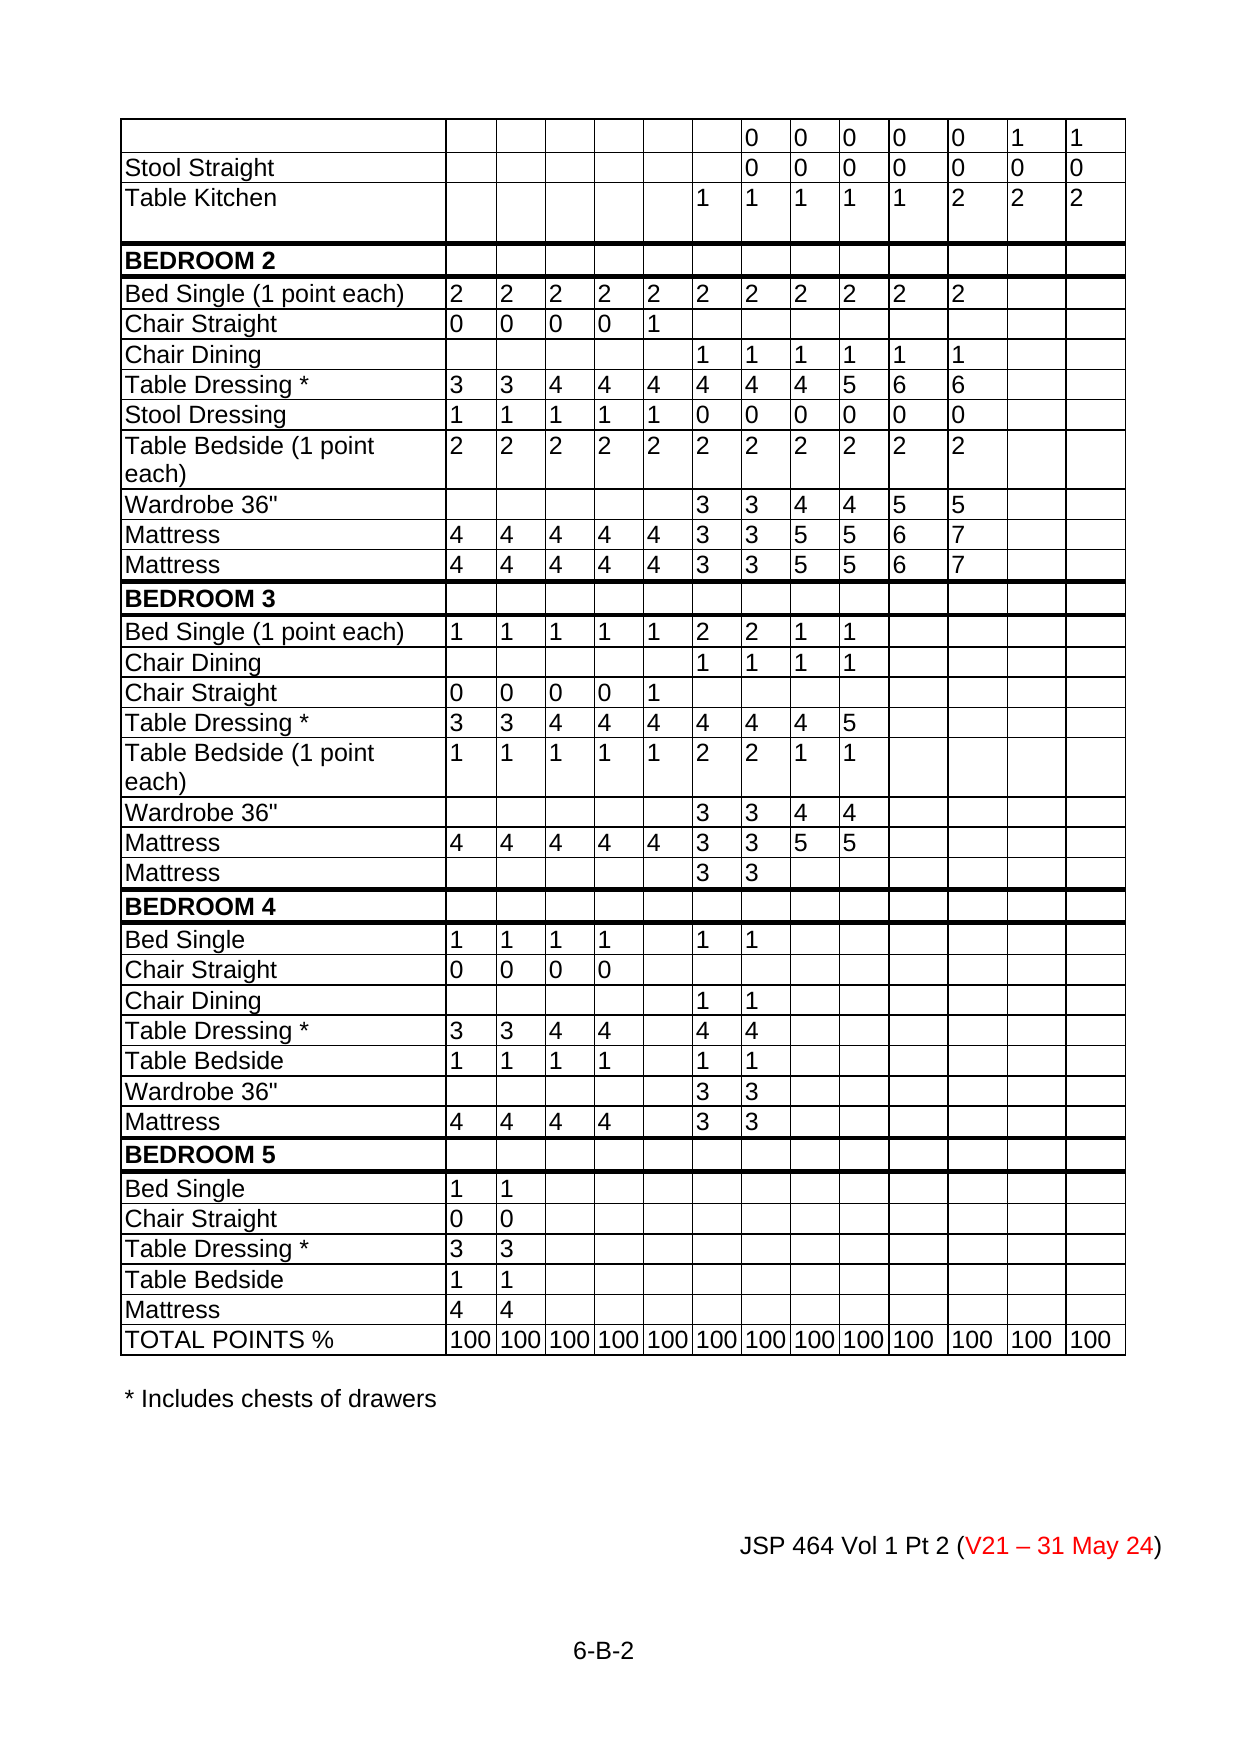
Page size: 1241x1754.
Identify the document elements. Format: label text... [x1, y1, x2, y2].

table_cell 7 [949, 550, 1007, 579]
table_cell [447, 120, 496, 152]
table_cell [447, 183, 496, 241]
table_cell [644, 1204, 692, 1233]
table_cell [693, 120, 741, 152]
table_cell [122, 120, 445, 152]
table_cell [1067, 925, 1125, 954]
table_cell [693, 1384, 741, 1423]
table_cell [595, 340, 643, 368]
table_cell 4 [595, 1016, 643, 1045]
table_cell 5 [840, 550, 888, 579]
table_cell [1008, 1295, 1065, 1324]
table_cell 3 [693, 828, 741, 857]
table_cell [497, 986, 545, 1014]
table_cell [595, 183, 643, 241]
table_cell [595, 1140, 643, 1169]
table_cell 1 [840, 648, 888, 676]
table_cell 0 [497, 678, 545, 707]
table_cell [693, 678, 741, 707]
table_cell 1 [644, 738, 692, 796]
table_cell Chair Dining [122, 340, 445, 368]
table_cell [791, 678, 839, 707]
table_cell [644, 1295, 692, 1324]
table_cell 3 [693, 550, 741, 579]
table_cell [546, 798, 594, 826]
table_cell 100 [840, 1325, 888, 1354]
table_cell 2 [693, 279, 741, 308]
table_cell [890, 1140, 947, 1169]
table_cell [546, 648, 594, 676]
table_cell 1 [497, 617, 545, 646]
table_cell [693, 955, 741, 984]
table_cell Table Dressing * [122, 708, 445, 737]
table_cell Chair Straight [122, 310, 445, 338]
table_cell Wardrobe 36" [122, 1077, 445, 1105]
table_cell 1 [447, 1174, 496, 1202]
table_cell [1008, 986, 1065, 1014]
table_cell [121, 1356, 446, 1384]
table_cell 1 [644, 617, 692, 646]
table_cell [890, 708, 947, 737]
table_cell 2 [742, 738, 790, 796]
table_cell Mattress [122, 858, 445, 887]
table_cell 4 [791, 370, 839, 399]
table_cell * Includes chests of drawers [121, 1384, 468, 1423]
table_cell 1 [840, 183, 888, 241]
table_cell 4 [644, 708, 692, 737]
table_cell [1008, 1046, 1065, 1075]
table_cell 3 [497, 370, 545, 399]
table_cell [496, 1384, 545, 1423]
table_cell [791, 986, 839, 1014]
table_cell [791, 584, 839, 612]
table_cell Mattress [122, 520, 445, 549]
table_cell 1 [742, 1046, 790, 1075]
table_cell [890, 1016, 947, 1045]
table_cell [1008, 828, 1065, 857]
table_cell 6 [890, 550, 947, 579]
table_cell Chair Straight [122, 678, 445, 707]
table_cell 0 [546, 678, 594, 707]
table_cell 3 [693, 520, 741, 549]
table_cell Table Dressing * [122, 370, 445, 399]
table_cell [446, 1356, 496, 1384]
table_cell 0 [497, 1204, 545, 1233]
table_cell 2 [693, 738, 741, 796]
table_cell [644, 648, 692, 676]
table_cell [546, 120, 594, 152]
table_cell [890, 738, 947, 796]
table_cell 1 [840, 738, 888, 796]
table_cell [644, 490, 692, 518]
table_cell [644, 340, 692, 368]
table_cell [949, 1077, 1007, 1105]
table_cell Table Bedside [122, 1265, 445, 1293]
table_cell 1 [595, 400, 643, 429]
table_cell 4 [595, 828, 643, 857]
table_cell [546, 892, 594, 920]
table_cell Table Kitchen [122, 183, 445, 241]
table_cell [1067, 1174, 1125, 1202]
table_cell [1008, 738, 1065, 796]
table_cell [791, 1077, 839, 1105]
table_cell [890, 798, 947, 826]
table_cell 1 [949, 340, 1007, 368]
table_cell [890, 246, 947, 274]
table_cell [840, 1107, 888, 1136]
table_cell [497, 1077, 545, 1105]
table_cell 3 [742, 828, 790, 857]
table_cell [595, 648, 643, 676]
table_cell 4 [546, 370, 594, 399]
table_cell [1067, 279, 1125, 308]
table_cell [890, 986, 947, 1014]
table_cell [1067, 1077, 1125, 1105]
table_cell [949, 1046, 1007, 1075]
table_cell 1 [890, 183, 947, 241]
table_cell 2 [791, 279, 839, 308]
table_cell [1008, 490, 1065, 518]
table_cell [889, 1384, 948, 1423]
table_cell 1 [447, 925, 496, 954]
table_cell 0 [497, 310, 545, 338]
table_cell [644, 1107, 692, 1136]
table_cell 5 [840, 370, 888, 399]
table_cell [693, 1174, 741, 1202]
table_cell 4 [546, 1107, 594, 1136]
table_cell TOTAL POINTS % [122, 1325, 445, 1354]
table_cell [791, 1265, 839, 1293]
table_cell 3 [693, 490, 741, 518]
table_cell [1067, 738, 1125, 796]
table_cell 2 [447, 279, 496, 308]
table_cell [949, 708, 1007, 737]
table_cell 0 [791, 400, 839, 429]
table_cell 3 [693, 1107, 741, 1136]
table_cell [1008, 1265, 1065, 1293]
table_cell [742, 246, 790, 274]
table_cell 100 [447, 1325, 496, 1354]
table_cell 0 [546, 955, 594, 984]
table_cell [949, 617, 1007, 646]
table_cell [840, 1204, 888, 1233]
table_cell 1 [791, 340, 839, 368]
table_cell 0 [447, 1204, 496, 1233]
table_cell [791, 1046, 839, 1075]
table_cell [595, 1295, 643, 1324]
table_cell 1 [890, 340, 947, 368]
table_cell 1 [447, 738, 496, 796]
table_cell 1 [644, 310, 692, 338]
table_cell [1008, 955, 1065, 984]
table_cell 2 [595, 431, 643, 488]
table_cell [545, 1356, 594, 1384]
table_cell [1007, 1384, 1066, 1423]
table_cell [644, 925, 692, 954]
table_cell [1008, 678, 1065, 707]
table_cell [447, 246, 496, 274]
table_cell [840, 892, 888, 920]
table_cell 1 [546, 1046, 594, 1075]
table_cell 1 [546, 400, 594, 429]
table_cell [1008, 310, 1065, 338]
table_cell 0 [546, 310, 594, 338]
table_cell [595, 584, 643, 612]
table_cell 2 [447, 431, 496, 488]
table_cell 5 [840, 520, 888, 549]
table_cell [949, 858, 1007, 887]
table_cell [644, 584, 692, 612]
table_cell 4 [546, 520, 594, 549]
table_cell [447, 858, 496, 887]
table_cell 1 [595, 617, 643, 646]
table_cell 100 [1008, 1325, 1065, 1354]
table_cell 100 [595, 1325, 643, 1354]
table_cell 4 [447, 550, 496, 579]
table_cell [840, 678, 888, 707]
table_cell [1067, 370, 1125, 399]
table_cell 100 [546, 1325, 594, 1354]
table_cell 0 [1067, 153, 1125, 182]
table_cell [1008, 1077, 1065, 1105]
table_cell [790, 1384, 839, 1423]
table_cell 2 [546, 279, 594, 308]
table_cell Stool Dressing [122, 400, 445, 429]
table_cell [447, 1140, 496, 1169]
table_cell 0 [595, 955, 643, 984]
table_cell [1066, 1384, 1125, 1423]
table_cell 6 [890, 370, 947, 399]
table_cell [594, 1356, 643, 1384]
table_cell 2 [742, 279, 790, 308]
table_cell [1067, 955, 1125, 984]
table_cell 1 [497, 1046, 545, 1075]
table_cell [1008, 1204, 1065, 1233]
table_cell [742, 310, 790, 338]
table_cell [595, 120, 643, 152]
table_cell 4 [742, 1016, 790, 1045]
table_cell [791, 246, 839, 274]
table_cell 0 [840, 400, 888, 429]
table_cell 1 [546, 925, 594, 954]
table_cell [644, 1174, 692, 1202]
table_cell [791, 1140, 839, 1169]
table_cell [949, 1204, 1007, 1233]
table_cell [949, 246, 1007, 274]
table_cell 4 [840, 798, 888, 826]
table_cell [840, 1140, 888, 1169]
table_cell 100 [949, 1325, 1007, 1354]
table_cell [644, 892, 692, 920]
table_cell [741, 1356, 790, 1384]
table_cell [948, 1356, 1007, 1384]
table_cell [447, 340, 496, 368]
table_cell 1 [693, 183, 741, 241]
table_cell 5 [949, 490, 1007, 518]
table_cell 1 [742, 183, 790, 241]
table_cell [791, 1016, 839, 1045]
table_cell [1008, 1107, 1065, 1136]
table_cell [1067, 986, 1125, 1014]
table_cell 4 [497, 520, 545, 549]
table_cell 5 [791, 520, 839, 549]
table_cell Chair Dining [122, 986, 445, 1014]
table_cell [742, 678, 790, 707]
table_cell 1 [693, 986, 741, 1014]
table_cell 1 [497, 1265, 545, 1293]
table_cell 4 [644, 370, 692, 399]
table_cell 2 [595, 279, 643, 308]
table_cell 4 [447, 828, 496, 857]
table_cell [949, 892, 1007, 920]
table_cell 2 [890, 279, 947, 308]
table_cell [546, 1204, 594, 1233]
table_cell [742, 1204, 790, 1233]
table_cell [949, 1235, 1007, 1263]
table_cell 3 [693, 798, 741, 826]
table_cell 4 [497, 1295, 545, 1324]
table_cell [742, 1235, 790, 1263]
table_cell 3 [742, 858, 790, 887]
table_cell 1 [447, 1046, 496, 1075]
table_cell 3 [447, 1235, 496, 1263]
table_cell 4 [497, 550, 545, 579]
table_cell [890, 678, 947, 707]
table_cell 0 [840, 120, 888, 152]
table_cell [840, 584, 888, 612]
table_cell 1 [693, 648, 741, 676]
table_cell [1008, 798, 1065, 826]
table_cell 3 [497, 708, 545, 737]
table_cell 2 [949, 431, 1007, 488]
table_cell 2 [546, 431, 594, 488]
table_cell [693, 310, 741, 338]
table_cell [447, 648, 496, 676]
table_cell Table Bedside (1 point each) [122, 738, 445, 796]
table_cell [546, 584, 594, 612]
table_cell [447, 986, 496, 1014]
table_cell [949, 925, 1007, 954]
table_cell [595, 1204, 643, 1233]
table_cell 3 [742, 520, 790, 549]
table_cell 1 [1067, 120, 1125, 152]
table_cell [546, 1265, 594, 1293]
table_cell 4 [497, 1107, 545, 1136]
table_cell [1067, 648, 1125, 676]
table_cell Table Dressing * [122, 1235, 445, 1263]
table_cell [949, 584, 1007, 612]
table_cell [497, 490, 545, 518]
table_cell 1 [742, 986, 790, 1014]
table_cell 1 [644, 400, 692, 429]
table_cell 7 [949, 520, 1007, 549]
table_cell Wardrobe 36" [122, 490, 445, 518]
table_cell 3 [742, 490, 790, 518]
table_cell 4 [546, 828, 594, 857]
table_cell [1067, 1204, 1125, 1233]
table_cell [546, 858, 594, 887]
table_cell 3 [447, 370, 496, 399]
table_cell 4 [693, 708, 741, 737]
table_cell [1067, 678, 1125, 707]
table_cell 100 [791, 1325, 839, 1354]
table_cell [644, 1016, 692, 1045]
table_cell [1008, 246, 1065, 274]
table_cell [890, 892, 947, 920]
table_cell [1067, 1016, 1125, 1045]
table_cell [644, 120, 692, 152]
table_cell 2 [1067, 183, 1125, 241]
table_cell [742, 1174, 790, 1202]
table_cell [1067, 798, 1125, 826]
table_cell 4 [742, 708, 790, 737]
table_cell 1 [742, 925, 790, 954]
table_cell 1 [791, 738, 839, 796]
table_cell 0 [791, 120, 839, 152]
table_cell [644, 1077, 692, 1105]
table_cell Table Dressing * [122, 1016, 445, 1045]
table_cell [949, 1265, 1007, 1293]
table_cell [1067, 520, 1125, 549]
table_cell 2 [742, 617, 790, 646]
table_cell [742, 955, 790, 984]
table_cell 1 [791, 617, 839, 646]
table_cell 1 [693, 925, 741, 954]
table_cell 100 [644, 1325, 692, 1354]
table_cell [791, 1204, 839, 1233]
table_cell 0 [595, 678, 643, 707]
table_cell Mattress [122, 1107, 445, 1136]
table_cell 0 [840, 153, 888, 182]
table_cell [949, 1295, 1007, 1324]
table_cell Chair Straight [122, 955, 445, 984]
table_cell [742, 1140, 790, 1169]
table_cell Wardrobe 36" [122, 798, 445, 826]
table_cell [890, 310, 947, 338]
table_cell 2 [840, 431, 888, 488]
table_cell [546, 246, 594, 274]
table_cell 2 [890, 431, 947, 488]
table_cell [1008, 925, 1065, 954]
table_cell Bed Single [122, 1174, 445, 1202]
table_cell 3 [742, 550, 790, 579]
table_cell 4 [644, 550, 692, 579]
table_cell 2 [791, 431, 839, 488]
table_cell [1008, 617, 1065, 646]
table_cell 1 [497, 738, 545, 796]
table_cell 4 [595, 1107, 643, 1136]
table_cell [791, 892, 839, 920]
table_cell [595, 246, 643, 274]
table_cell [890, 1204, 947, 1233]
table_cell 100 [497, 1325, 545, 1354]
table_cell [644, 1356, 692, 1384]
table_cell [693, 892, 741, 920]
table_cell [791, 1295, 839, 1324]
table_cell [840, 310, 888, 338]
table_cell [890, 617, 947, 646]
table_cell 0 [742, 153, 790, 182]
table_cell [497, 858, 545, 887]
table_cell [840, 1016, 888, 1045]
table_cell [693, 1140, 741, 1169]
table_cell 4 [595, 520, 643, 549]
table_cell 2 [644, 279, 692, 308]
table_cell Bed Single (1 point each) [122, 617, 445, 646]
table_cell [644, 1140, 692, 1169]
table_cell [791, 925, 839, 954]
table_cell 2 [693, 431, 741, 488]
table_cell [1067, 1265, 1125, 1293]
table_cell [791, 1174, 839, 1202]
table_cell 100 [890, 1325, 947, 1354]
table_cell 2 [1008, 183, 1065, 241]
table_cell [644, 858, 692, 887]
table_cell [447, 490, 496, 518]
table_cell [595, 1265, 643, 1293]
table_cell 3 [447, 1016, 496, 1045]
table_cell 5 [890, 490, 947, 518]
table_cell 4 [791, 490, 839, 518]
table_cell [840, 986, 888, 1014]
table_cell BEDROOM 4 [122, 892, 445, 920]
table_cell [497, 120, 545, 152]
table_cell 3 [742, 1077, 790, 1105]
table_cell [1067, 858, 1125, 887]
table_cell [644, 183, 692, 241]
table_cell [1067, 550, 1125, 579]
table_cell 4 [447, 1107, 496, 1136]
table_cell [693, 1295, 741, 1324]
table_cell 1 [497, 925, 545, 954]
table_cell 1 [497, 400, 545, 429]
table_cell [949, 310, 1007, 338]
table_cell 0 [742, 400, 790, 429]
table_cell [840, 1077, 888, 1105]
table_cell [595, 798, 643, 826]
table_cell [546, 153, 594, 182]
table_cell [1008, 1235, 1065, 1263]
table_cell [890, 955, 947, 984]
table_cell 1 [447, 617, 496, 646]
table_cell [890, 1107, 947, 1136]
table_cell [890, 1174, 947, 1202]
table_cell [644, 1384, 692, 1423]
table_cell [1067, 340, 1125, 368]
table_cell [497, 1140, 545, 1169]
table_cell [949, 648, 1007, 676]
table_cell 3 [742, 798, 790, 826]
table_cell 2 [949, 279, 1007, 308]
table_cell [1067, 431, 1125, 488]
table_cell [447, 1077, 496, 1105]
table_cell [546, 340, 594, 368]
table_cell BEDROOM 5 [122, 1140, 445, 1169]
table_cell [1067, 892, 1125, 920]
table_cell [949, 1140, 1007, 1169]
table_cell [1008, 370, 1065, 399]
table_cell 0 [1008, 153, 1065, 182]
table_cell 1 [742, 648, 790, 676]
table_cell 4 [497, 828, 545, 857]
table_cell [840, 955, 888, 984]
table_cell [1008, 340, 1065, 368]
table_cell 4 [546, 708, 594, 737]
table_cell [948, 1384, 1007, 1423]
table_cell [741, 1384, 790, 1423]
table_cell [890, 1077, 947, 1105]
table_cell [742, 584, 790, 612]
table_cell [1067, 828, 1125, 857]
table_cell [497, 584, 545, 612]
table_cell 1 [1008, 120, 1065, 152]
table_cell [790, 1356, 839, 1384]
table_cell 6 [949, 370, 1007, 399]
table_cell 6 [890, 520, 947, 549]
table_cell [497, 183, 545, 241]
table_cell 2 [693, 617, 741, 646]
table_cell [1008, 892, 1065, 920]
table_cell [546, 1235, 594, 1263]
table_cell [546, 490, 594, 518]
table_cell [1067, 1295, 1125, 1324]
table_cell [644, 798, 692, 826]
table_cell [497, 246, 545, 274]
table_cell [546, 183, 594, 241]
table_cell [840, 925, 888, 954]
table_cell [890, 584, 947, 612]
table_cell [644, 1235, 692, 1263]
table_cell 0 [595, 310, 643, 338]
table_cell [791, 1107, 839, 1136]
table_cell [595, 153, 643, 182]
table_cell 1 [447, 400, 496, 429]
table_cell [447, 892, 496, 920]
table_cell 1 [791, 183, 839, 241]
table_cell 0 [693, 400, 741, 429]
table_cell [890, 1295, 947, 1324]
table_cell [497, 892, 545, 920]
table_cell [644, 1046, 692, 1075]
table_cell 2 [497, 279, 545, 308]
table_cell 2 [949, 183, 1007, 241]
table_cell 4 [791, 798, 839, 826]
table_cell 4 [595, 370, 643, 399]
table_cell [1067, 310, 1125, 338]
table_cell 4 [546, 1016, 594, 1045]
table_cell [447, 798, 496, 826]
table_cell [447, 153, 496, 182]
table_cell 1 [644, 678, 692, 707]
table_cell [839, 1356, 889, 1384]
table_cell [840, 1046, 888, 1075]
table_cell 0 [791, 153, 839, 182]
table_cell [1066, 1356, 1125, 1384]
table_cell 1 [693, 340, 741, 368]
table_cell Stool Straight [122, 153, 445, 182]
table_cell 4 [546, 550, 594, 579]
table_cell [949, 828, 1007, 857]
table_cell [546, 986, 594, 1014]
table_cell [1008, 584, 1065, 612]
table_cell 1 [546, 738, 594, 796]
table_cell BEDROOM 2 [122, 246, 445, 274]
table_cell [889, 1356, 948, 1384]
table_cell [1008, 279, 1065, 308]
table_cell [949, 738, 1007, 796]
table_cell [1067, 246, 1125, 274]
table_cell [644, 986, 692, 1014]
table_cell 0 [742, 120, 790, 152]
table_cell [644, 246, 692, 274]
table_cell [644, 1265, 692, 1293]
table_cell [595, 1235, 643, 1263]
table_cell Mattress [122, 828, 445, 857]
table_cell [693, 246, 741, 274]
table_cell 4 [595, 550, 643, 579]
table_cell [890, 858, 947, 887]
table_cell 1 [742, 340, 790, 368]
table_cell [742, 1265, 790, 1293]
table_cell [546, 1174, 594, 1202]
table_cell [840, 246, 888, 274]
table_cell [594, 1384, 643, 1423]
table_cell [1067, 400, 1125, 429]
table_cell 1 [546, 617, 594, 646]
table_cell [949, 678, 1007, 707]
table_cell 5 [791, 550, 839, 579]
table_cell [1007, 1356, 1066, 1384]
table_cell Table Bedside [122, 1046, 445, 1075]
table_cell 0 [890, 400, 947, 429]
table_cell 0 [447, 955, 496, 984]
table_cell Mattress [122, 550, 445, 579]
table_cell [1067, 1046, 1125, 1075]
table_cell Bed Single (1 point each) [122, 279, 445, 308]
table_cell 4 [447, 520, 496, 549]
table_cell [1008, 708, 1065, 737]
table_cell [1067, 617, 1125, 646]
table_cell [949, 986, 1007, 1014]
table_cell [595, 858, 643, 887]
table_cell [949, 1107, 1007, 1136]
table_cell [840, 858, 888, 887]
table_cell 1 [791, 648, 839, 676]
table_cell 2 [840, 279, 888, 308]
table_cell [791, 1235, 839, 1263]
table_cell 100 [1067, 1325, 1125, 1354]
table_cell [595, 1174, 643, 1202]
table_cell [1067, 584, 1125, 612]
table_cell [497, 798, 545, 826]
table_cell [890, 828, 947, 857]
table_cell [949, 798, 1007, 826]
table_cell [890, 1265, 947, 1293]
table_cell 1 [595, 738, 643, 796]
table_cell 4 [595, 708, 643, 737]
table_cell 4 [644, 520, 692, 549]
table_cell [546, 1140, 594, 1169]
table_cell [949, 1174, 1007, 1202]
table_cell [1067, 708, 1125, 737]
table_cell [1008, 1174, 1065, 1202]
table_cell Chair Dining [122, 648, 445, 676]
table_cell 4 [644, 828, 692, 857]
table_cell [693, 153, 741, 182]
table_cell 5 [840, 708, 888, 737]
table_cell 5 [840, 828, 888, 857]
table_cell 1 [693, 1046, 741, 1075]
table_cell 4 [840, 490, 888, 518]
table_cell 0 [949, 120, 1007, 152]
table_cell BEDROOM 3 [122, 584, 445, 612]
table_cell [595, 986, 643, 1014]
table_cell [1008, 648, 1065, 676]
table_cell [1067, 490, 1125, 518]
table_cell 3 [693, 858, 741, 887]
table_cell 0 [949, 153, 1007, 182]
table_cell 0 [447, 678, 496, 707]
table_cell [1067, 1107, 1125, 1136]
table_cell [469, 1384, 496, 1423]
table_cell [546, 1295, 594, 1324]
table_cell 0 [949, 400, 1007, 429]
table_cell [1008, 1016, 1065, 1045]
table_cell Mattress [122, 1295, 445, 1324]
table_cell [742, 892, 790, 920]
table_cell [693, 1356, 741, 1384]
table_cell [1008, 550, 1065, 579]
table_cell [497, 153, 545, 182]
table_cell [447, 584, 496, 612]
table_cell [644, 955, 692, 984]
table_cell [595, 490, 643, 518]
table_cell [546, 1077, 594, 1105]
table_cell 3 [497, 1016, 545, 1045]
table_cell [840, 1265, 888, 1293]
table_cell 4 [693, 1016, 741, 1045]
table_cell [644, 153, 692, 182]
table_cell 100 [693, 1325, 741, 1354]
table_cell [742, 1295, 790, 1324]
table_cell [890, 648, 947, 676]
table_cell 1 [595, 1046, 643, 1075]
table_cell [839, 1384, 889, 1423]
table_cell [693, 584, 741, 612]
table_cell [595, 892, 643, 920]
table_cell 4 [693, 370, 741, 399]
table_cell 100 [742, 1325, 790, 1354]
table_cell [595, 1077, 643, 1105]
table_cell 4 [742, 370, 790, 399]
table_cell [890, 925, 947, 954]
table_cell 3 [693, 1077, 741, 1105]
table_cell [1008, 1140, 1065, 1169]
table_cell 1 [447, 1265, 496, 1293]
table_cell 0 [890, 153, 947, 182]
table_cell Bed Single [122, 925, 445, 954]
table_cell [840, 1174, 888, 1202]
table_cell [1008, 431, 1065, 488]
table_cell 1 [840, 340, 888, 368]
table_cell [545, 1384, 594, 1423]
table_cell [949, 1016, 1007, 1045]
table_cell 1 [840, 617, 888, 646]
table_cell [890, 1046, 947, 1075]
table_cell 2 [644, 431, 692, 488]
table_cell [791, 310, 839, 338]
table_cell [1067, 1140, 1125, 1169]
table_cell 3 [742, 1107, 790, 1136]
table_cell [1008, 400, 1065, 429]
table_cell [1008, 858, 1065, 887]
table_cell 4 [791, 708, 839, 737]
table_cell 1 [595, 925, 643, 954]
table_cell Table Bedside (1 point each) [122, 431, 445, 488]
table_cell [497, 648, 545, 676]
table_cell 2 [742, 431, 790, 488]
table_cell 4 [447, 1295, 496, 1324]
table_cell 1 [497, 1174, 545, 1202]
table_cell [1008, 520, 1065, 549]
table_cell [693, 1265, 741, 1293]
table_cell [497, 340, 545, 368]
table_cell 0 [447, 310, 496, 338]
table_cell 0 [890, 120, 947, 152]
table_cell Chair Straight [122, 1204, 445, 1233]
table_cell [496, 1356, 545, 1384]
table_cell [791, 955, 839, 984]
table_cell [840, 1295, 888, 1324]
table_cell [693, 1235, 741, 1263]
table_cell [693, 1204, 741, 1233]
table_cell [1067, 1235, 1125, 1263]
table_cell 5 [791, 828, 839, 857]
table_cell [840, 1235, 888, 1263]
table_cell 2 [497, 431, 545, 488]
table_cell 3 [447, 708, 496, 737]
table_cell 3 [497, 1235, 545, 1263]
table_cell [791, 858, 839, 887]
table_cell [949, 955, 1007, 984]
table_cell 0 [497, 955, 545, 984]
table_cell [890, 1235, 947, 1263]
